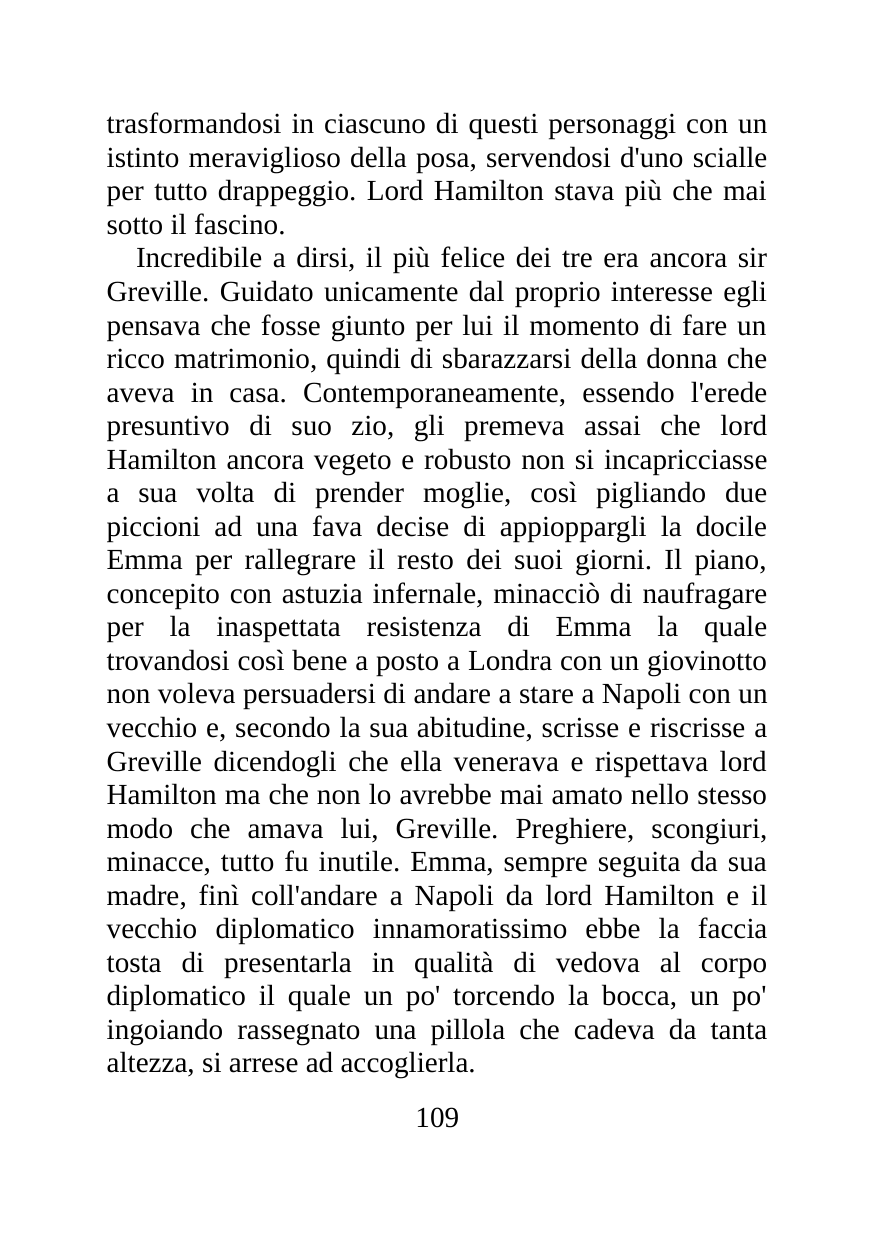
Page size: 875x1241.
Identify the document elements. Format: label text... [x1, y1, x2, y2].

text Incredibile a dirsi, il più felice dei tre era ancora sir Greville. Guidato unicamente dal proprio interesse egli pensava che fosse giunto per lui il momento di fare un ricco matrimonio, quindi di sbarazzarsi della donna che aveva in casa. Contemporaneamente, essendo l'erede presuntivo di suo zio, gli premeva assai che lord Hamilton ancora vegeto e robusto non si incapricciasse a sua volta di prender moglie, così pigliando due piccioni ad una fava decise di appioppargli la docile Emma per rallegrare il resto dei suoi giorni. Il piano, concepito con astuzia infernale, minacciò di naufragare per la inaspettata resistenza di Emma la quale trovandosi così bene a posto a Londra con un giovinotto non voleva persuadersi di andare a stare a Napoli con un vecchio e, secondo la sua abitudine, scrisse e riscrisse a Greville dicendogli che ella venerava e rispettava lord Hamilton ma che non lo avrebbe mai amato nello stesso modo che amava lui, Greville. Preghiere, scongiuri, minacce, tutto fu inutile. Emma, sempre seguita da sua madre, finì coll'andare a Napoli da lord Hamilton e il vecchio diplomatico innamoratissimo ebbe la faccia tosta di presentarla in qualità di vedova al corpo diplomatico il quale un po' torcendo la bocca, un po' ingoiando rassegnato una pillola che cadeva da tanta altezza, si arrese ad accoglierla. [106, 241, 768, 1079]
text trasformandosi in ciascuno di questi personaggi con un istinto meraviglioso della posa, servendosi d'uno scialle per tutto drappeggio. Lord Hamilton stava più che mai sotto il fascino. [106, 106, 768, 241]
